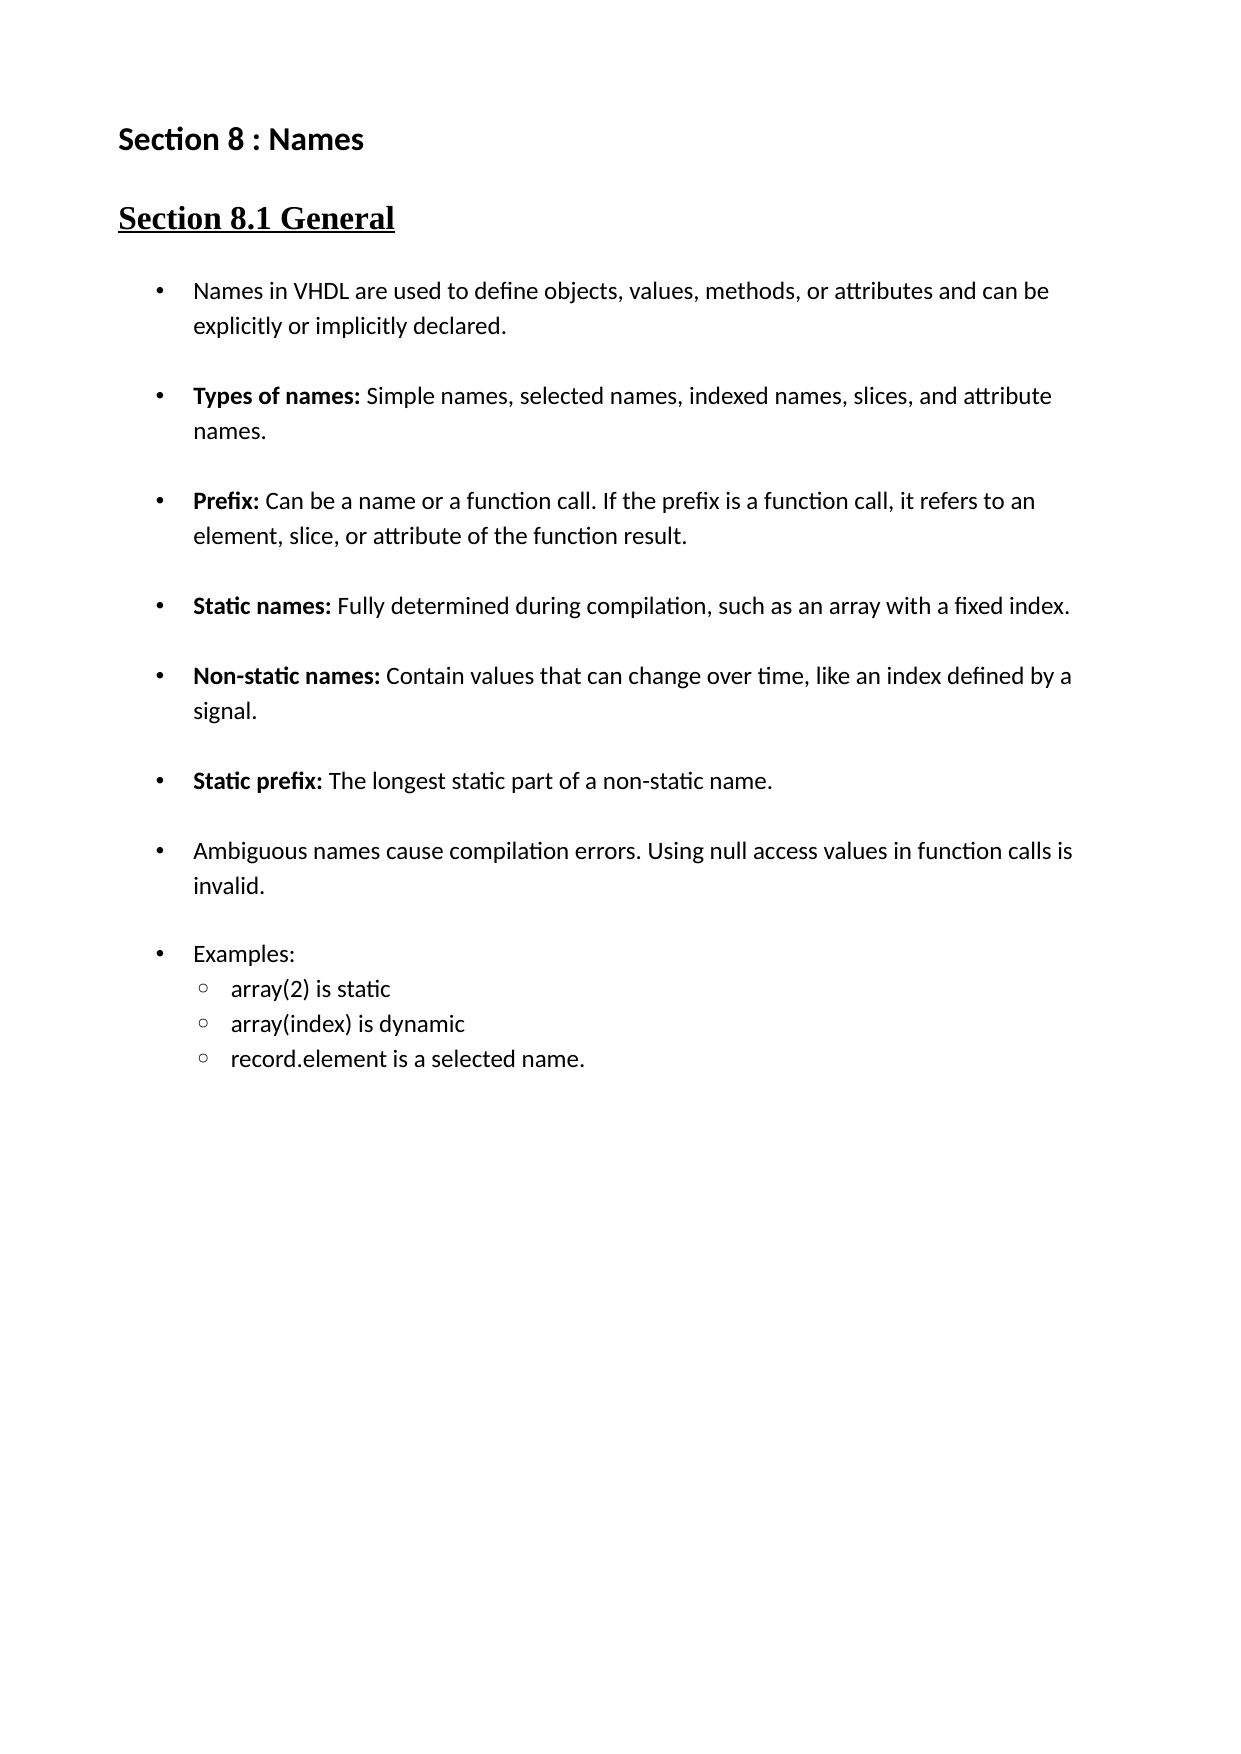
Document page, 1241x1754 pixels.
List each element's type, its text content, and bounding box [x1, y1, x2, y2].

list Static prefix: The longest static part of a non-static name. [156, 765, 1122, 796]
list Prefix: Can be a name or a function call. If the prefix is a function call, it refers to an element, slice, or attribute of the function result. [156, 485, 1122, 551]
list Ambiguous names cause compilation errors. Using null access values in function calls is invalid. [156, 835, 1122, 901]
list Types of names: Simple names, selected names, indexed names, slices, and attribute names. [156, 380, 1122, 446]
list Names in VHDL are used to define objects, values, methods, or attributes and can be explicitly or implicitly declared. [156, 275, 1122, 341]
list array(2) is static [193, 973, 1122, 1003]
text Section 8.1 General [118, 198, 1122, 236]
list Non-static names: Contain values that can change over time, like an index defined by a signal. [156, 660, 1122, 726]
text Section 8 : Names [118, 118, 1122, 159]
list Static names: Fully determined during compilation, such as an array with a fixed index. [156, 590, 1122, 621]
list array(index) is dynamic [193, 1008, 1122, 1038]
list Examples: [156, 938, 1122, 968]
list record.element is a selected name. [193, 1043, 1122, 1073]
